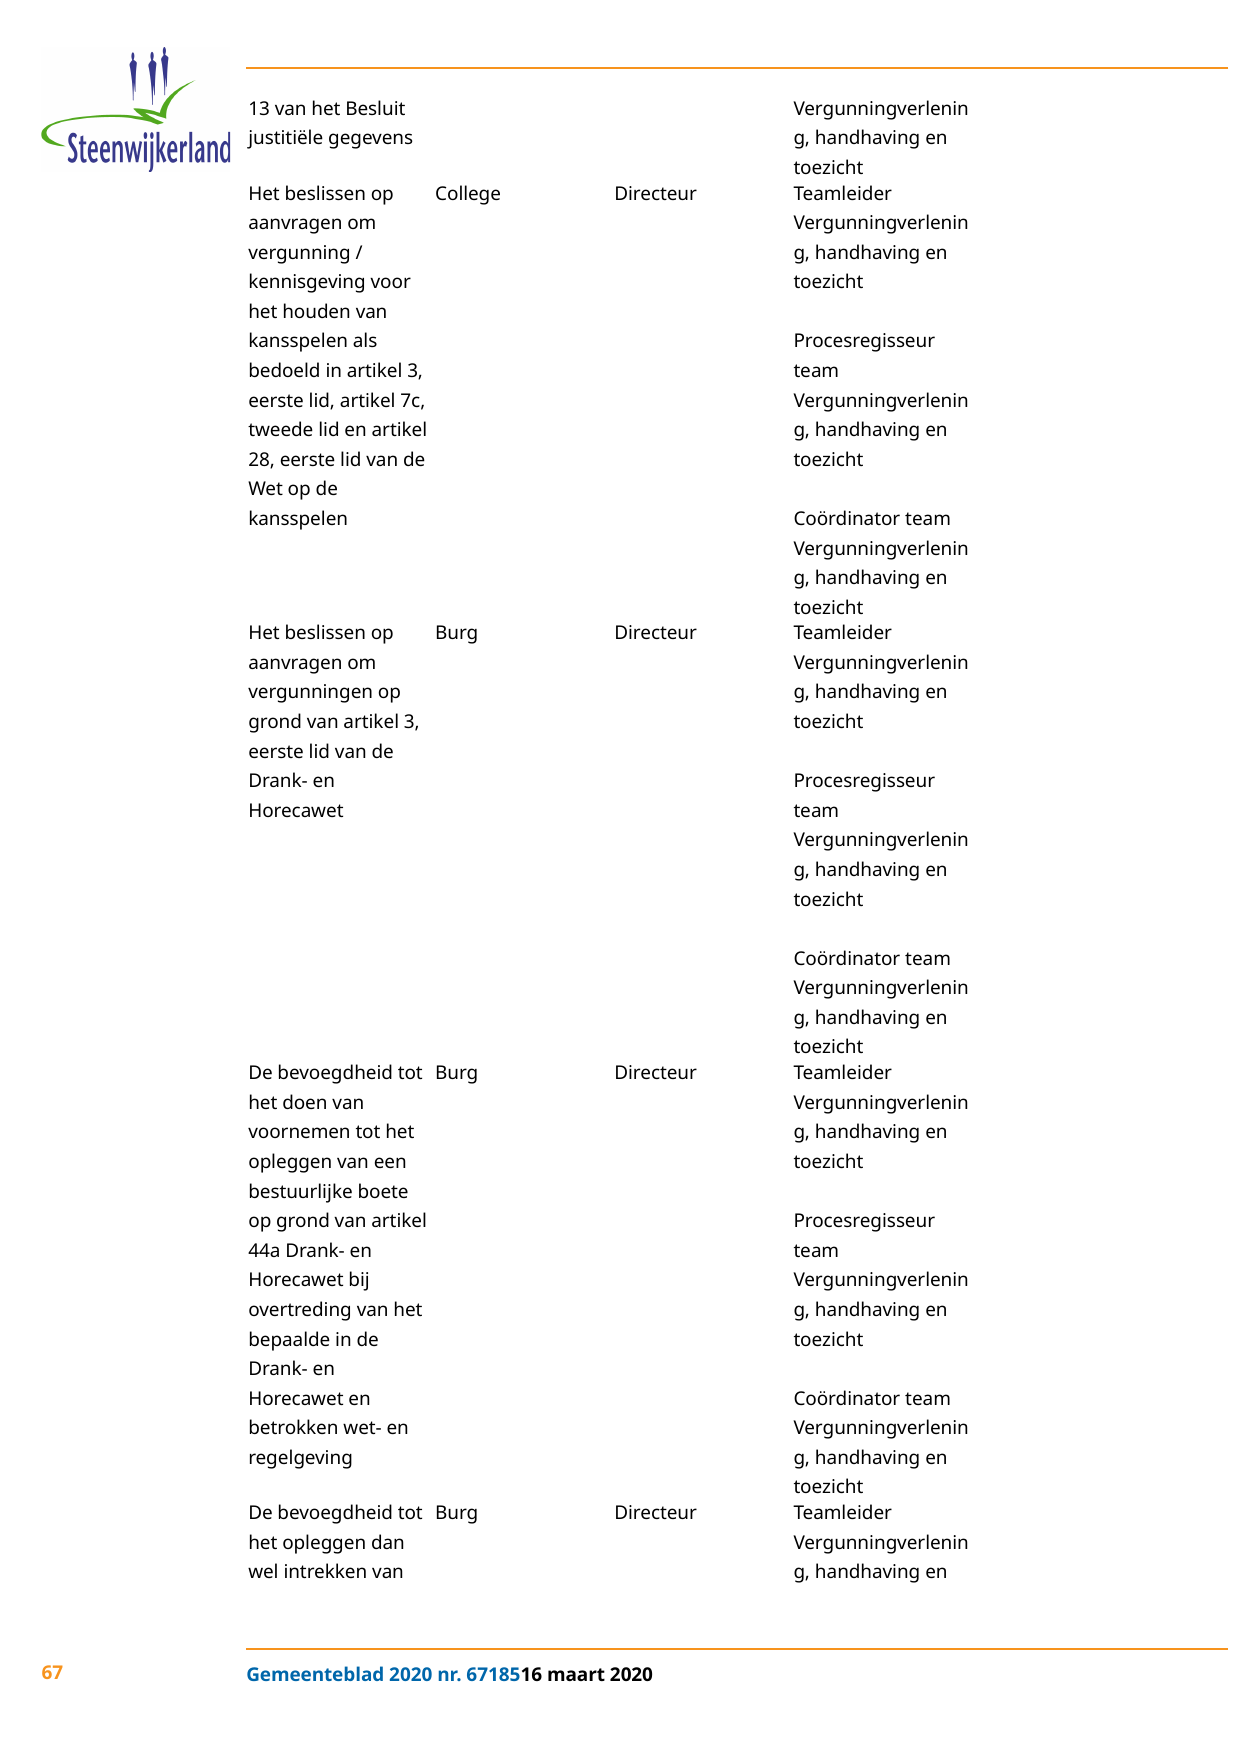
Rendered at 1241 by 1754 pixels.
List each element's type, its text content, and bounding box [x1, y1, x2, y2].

table_cell [614, 95, 793, 180]
table_cell Teamleider Vergunningverlening, handhaving en [793, 1499, 972, 1584]
table_cell Burg [435, 1060, 614, 1499]
table_cell Burg [435, 620, 614, 1059]
table_cell Burg [435, 1499, 614, 1584]
table_cell De bevoegdheid tot het opleggen dan wel intrekken van [248, 1499, 435, 1584]
table_cell [435, 95, 614, 180]
table_cell Het beslissen op aanvragen om vergunning / kennisgeving voor het houden van kansspelen als bedoeld in artikel 3, eerste lid, artikel 7c, tweede lid en artikel 28, eerste lid van de Wet op de kansspelen [248, 180, 435, 619]
table_cell Vergunningverlening, handhaving en toezicht [793, 95, 972, 180]
table_cell Directeur [614, 620, 793, 1059]
table_cell [973, 1499, 1152, 1584]
table_cell Teamleider Vergunningverlening, handhaving en toezicht Procesregisseur team Vergunningverlening, handhaving en toezicht Coördinator team Vergunningverlening, handhaving en toezicht [793, 180, 972, 619]
table_cell [973, 180, 1152, 619]
picture [41, 47, 231, 172]
table_cell 13 van het Besluit justitiële gegevens [248, 95, 435, 180]
table_cell Teamleider Vergunningverlening, handhaving en toezicht Procesregisseur team Vergunningverlening, handhaving en toezicht Coördinator team Vergunningverlening, handhaving en toezicht [793, 620, 972, 1059]
table_cell [973, 620, 1152, 1059]
table_cell Het beslissen op aanvragen om vergunningen op grond van artikel 3, eerste lid van de Drank- en Horecawet [248, 620, 435, 1059]
table_cell Directeur [614, 1499, 793, 1584]
table_cell De bevoegdheid tot het doen van voornemen tot het opleggen van een bestuurlijke boete op grond van artikel 44a Drank- en Horecawet bij overtreding van het bepaalde in de Drank- en Horecawet en betrokken wet- en regelgeving [248, 1060, 435, 1499]
table_cell College [435, 180, 614, 619]
table_cell Directeur [614, 180, 793, 619]
table_cell [973, 95, 1152, 180]
table_cell Directeur [614, 1060, 793, 1499]
table_cell [973, 1060, 1152, 1499]
table_cell Teamleider Vergunningverlening, handhaving en toezicht Procesregisseur team Vergunningverlening, handhaving en toezicht Coördinator team Vergunningverlening, handhaving en toezicht [793, 1060, 972, 1499]
